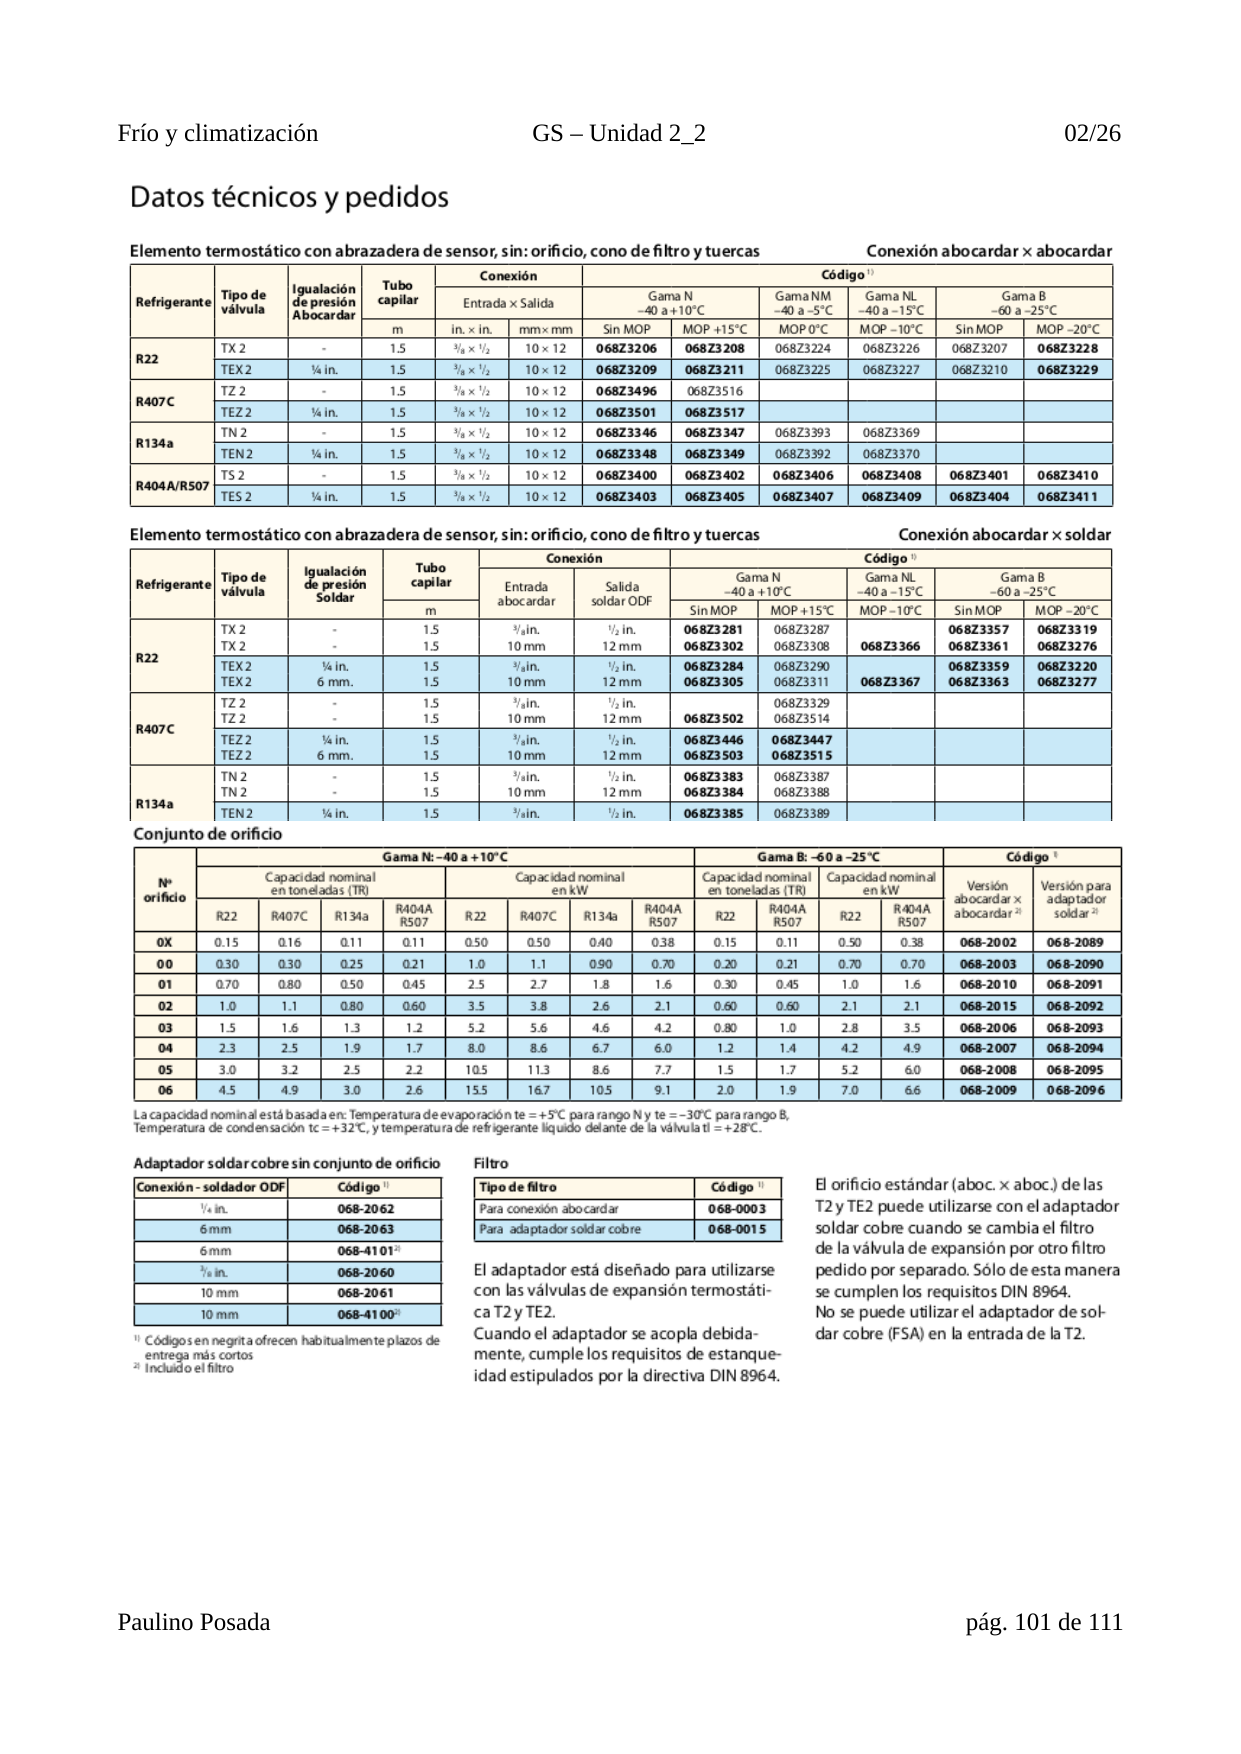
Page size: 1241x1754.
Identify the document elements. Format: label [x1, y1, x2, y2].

picture [118, 176, 1134, 1393]
